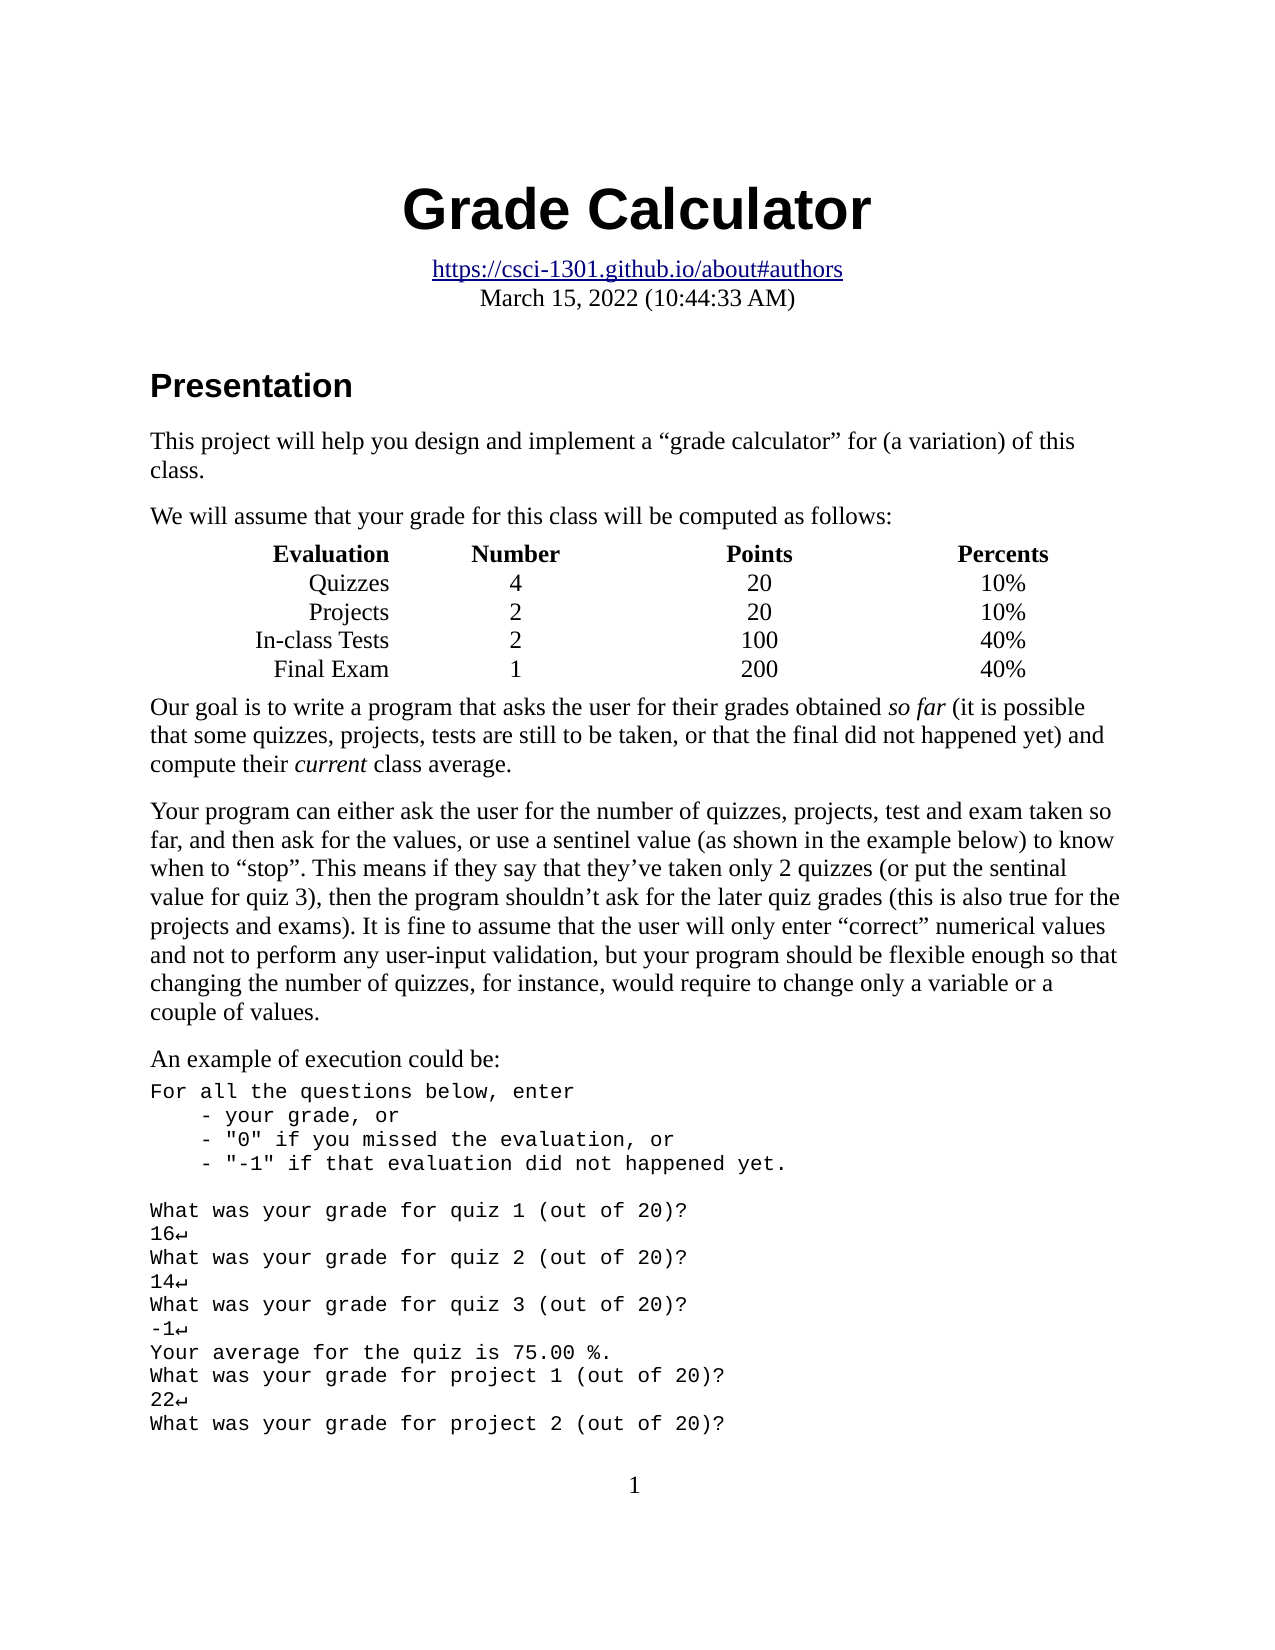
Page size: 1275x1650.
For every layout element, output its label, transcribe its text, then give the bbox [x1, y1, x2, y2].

text Your average for the quiz is 75.00 %. [150, 1342, 1125, 1365]
text 14↵ [150, 1271, 1125, 1294]
title Grade Calculator [150, 175, 1125, 242]
text - "-1" if that evaluation did not happened yet. [150, 1152, 1125, 1176]
text https://csci-1301.github.io/about#authors [150, 254, 1125, 283]
table_cell 4 [394, 568, 637, 597]
subtitle Presentation [150, 366, 1125, 404]
text What was your grade for project 2 (out of 20)? [150, 1413, 1125, 1436]
text 16↵ [150, 1223, 1125, 1247]
text - "0" if you missed the evaluation, or [150, 1129, 1125, 1152]
text What was your grade for quiz 3 (out of 20)? [150, 1294, 1125, 1318]
table_header Percents [881, 539, 1125, 568]
text What was your grade for quiz 1 (out of 20)? [150, 1200, 1125, 1223]
text For all the questions below, enter [150, 1082, 1125, 1105]
text - your grade, or [150, 1105, 1125, 1129]
text 22↵ [150, 1389, 1125, 1413]
table_cell 2 [394, 625, 637, 654]
table_cell 40% [881, 625, 1125, 654]
table_cell 200 [638, 654, 881, 683]
text What was your grade for quiz 2 (out of 20)? [150, 1247, 1125, 1271]
table_cell 20 [638, 597, 881, 625]
table_cell 40% [881, 654, 1125, 683]
text Your program can either ask the user for the number of quizzes, projects, test and exam taken so far, and then ask for the values, or use a sentinel value (as shown in the example below) to know when to “stop”. This means if they say that they’ve taken only 2 quizzes (or put the sentinal value for quiz 3), then the program shouldn’t ask for the later quiz grades (this is also true for the projects and exams). It is fine to assume that the user will only enter “correct” numerical values and not to perform any user-input validation, but your program should be flexible enough so that changing the number of quizzes, for instance, would require to change only a variable or a couple of values. [150, 796, 1125, 1026]
table_cell 100 [638, 625, 881, 654]
table_cell Quizzes [150, 568, 394, 597]
table_cell Projects [150, 597, 394, 625]
text We will assume that your grade for this class will be computed as follows: [150, 501, 1125, 530]
table_header Number [394, 539, 637, 568]
text Our goal is to write a program that asks the user for their grades obtained so far (it is possible that some quizzes, projects, tests are still to be taken, or that the final did not happened yet) and compute their current class average. [150, 692, 1125, 778]
text An example of execution could be: [150, 1044, 1125, 1073]
table_header Points [638, 539, 881, 568]
table_header Evaluation [150, 539, 394, 568]
table_cell 10% [881, 597, 1125, 625]
text What was your grade for project 1 (out of 20)? [150, 1365, 1125, 1389]
text -1↵ [150, 1318, 1125, 1342]
table_cell 1 [394, 654, 637, 683]
table_cell 20 [638, 568, 881, 597]
text This project will help you design and implement a “grade calculator” for (a variation) of this class. [150, 426, 1125, 483]
table_cell Final Exam [150, 654, 394, 683]
table_cell In-class Tests [150, 625, 394, 654]
text March 15, 2022 (10:44:33 AM) [150, 283, 1125, 312]
table_cell 2 [394, 597, 637, 625]
table_cell 10% [881, 568, 1125, 597]
